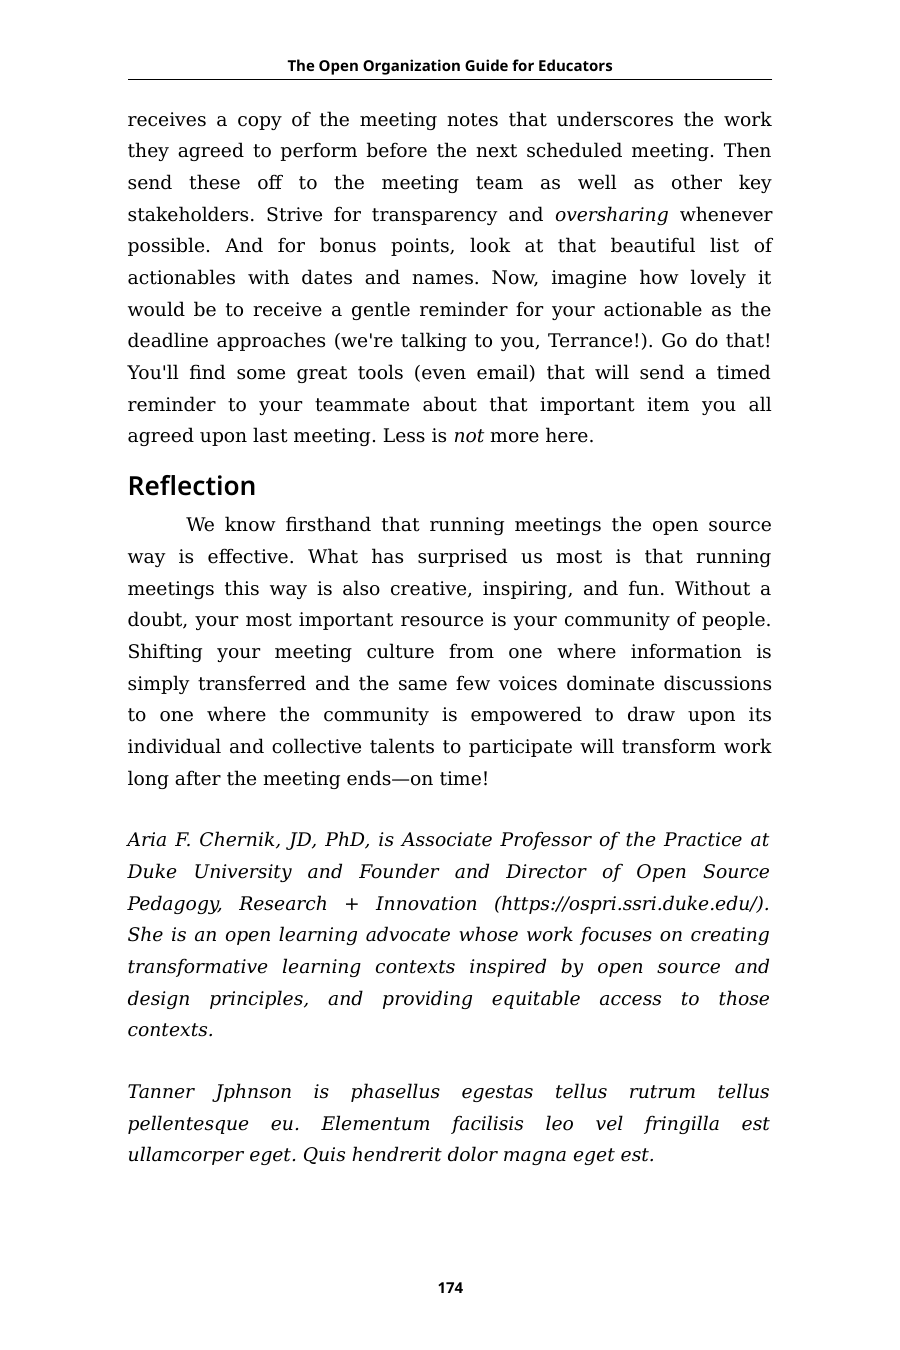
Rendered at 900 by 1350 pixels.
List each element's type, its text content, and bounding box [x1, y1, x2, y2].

text Aria F. Chernik, JD, PhD, is Associate Professor of the Practice at Duke University and Founder and Director of Open Source Pedagogy, Research + Innovation (https://ospri.ssri.duke.edu/). She is an open learning advocate whose work focuses on creating transformative learning contexts inspired by open source and design principles, and providing equitable access to those contexts. [127, 829, 772, 1041]
text We know firsthand that running meetings the open source way is effective. What has surprised us most is that running meetings this way is also creative, inspiring, and fun. Without a doubt, your most important resource is your community of people. Shifting your meeting culture from one where information is simply transferred and the same few voices dominate discussions to one where the community is empowered to draw upon its individual and collective talents to participate will transform work long after the meeting ends—on time! [127, 514, 772, 790]
subtitle Reflection [127, 472, 772, 502]
text Tanner Jphnson is phasellus egestas tellus rutrum tellus pellentesque eu. Elementum facilisis leo vel fringilla est ullamcorper eget. Quis hendrerit dolor magna eget est. [127, 1081, 772, 1166]
text receives a copy of the meeting notes that underscores the work they agreed to perform before the next scheduled meeting. Then send these off to the meeting team as well as other key stakeholders. Strive for transparency and oversharing whenever possible. And for bonus points, look at that beautiful list of actionables with dates and names. Now, imagine how lovely it would be to receive a gentle reminder for your actionable as the deadline approaches (we're talking to you, Terrance!). Go do that! You'll find some great tools (even email) that will send a timed reminder to your teammate about that important item you all agreed upon last meeting. Less is not more here. [127, 109, 772, 447]
